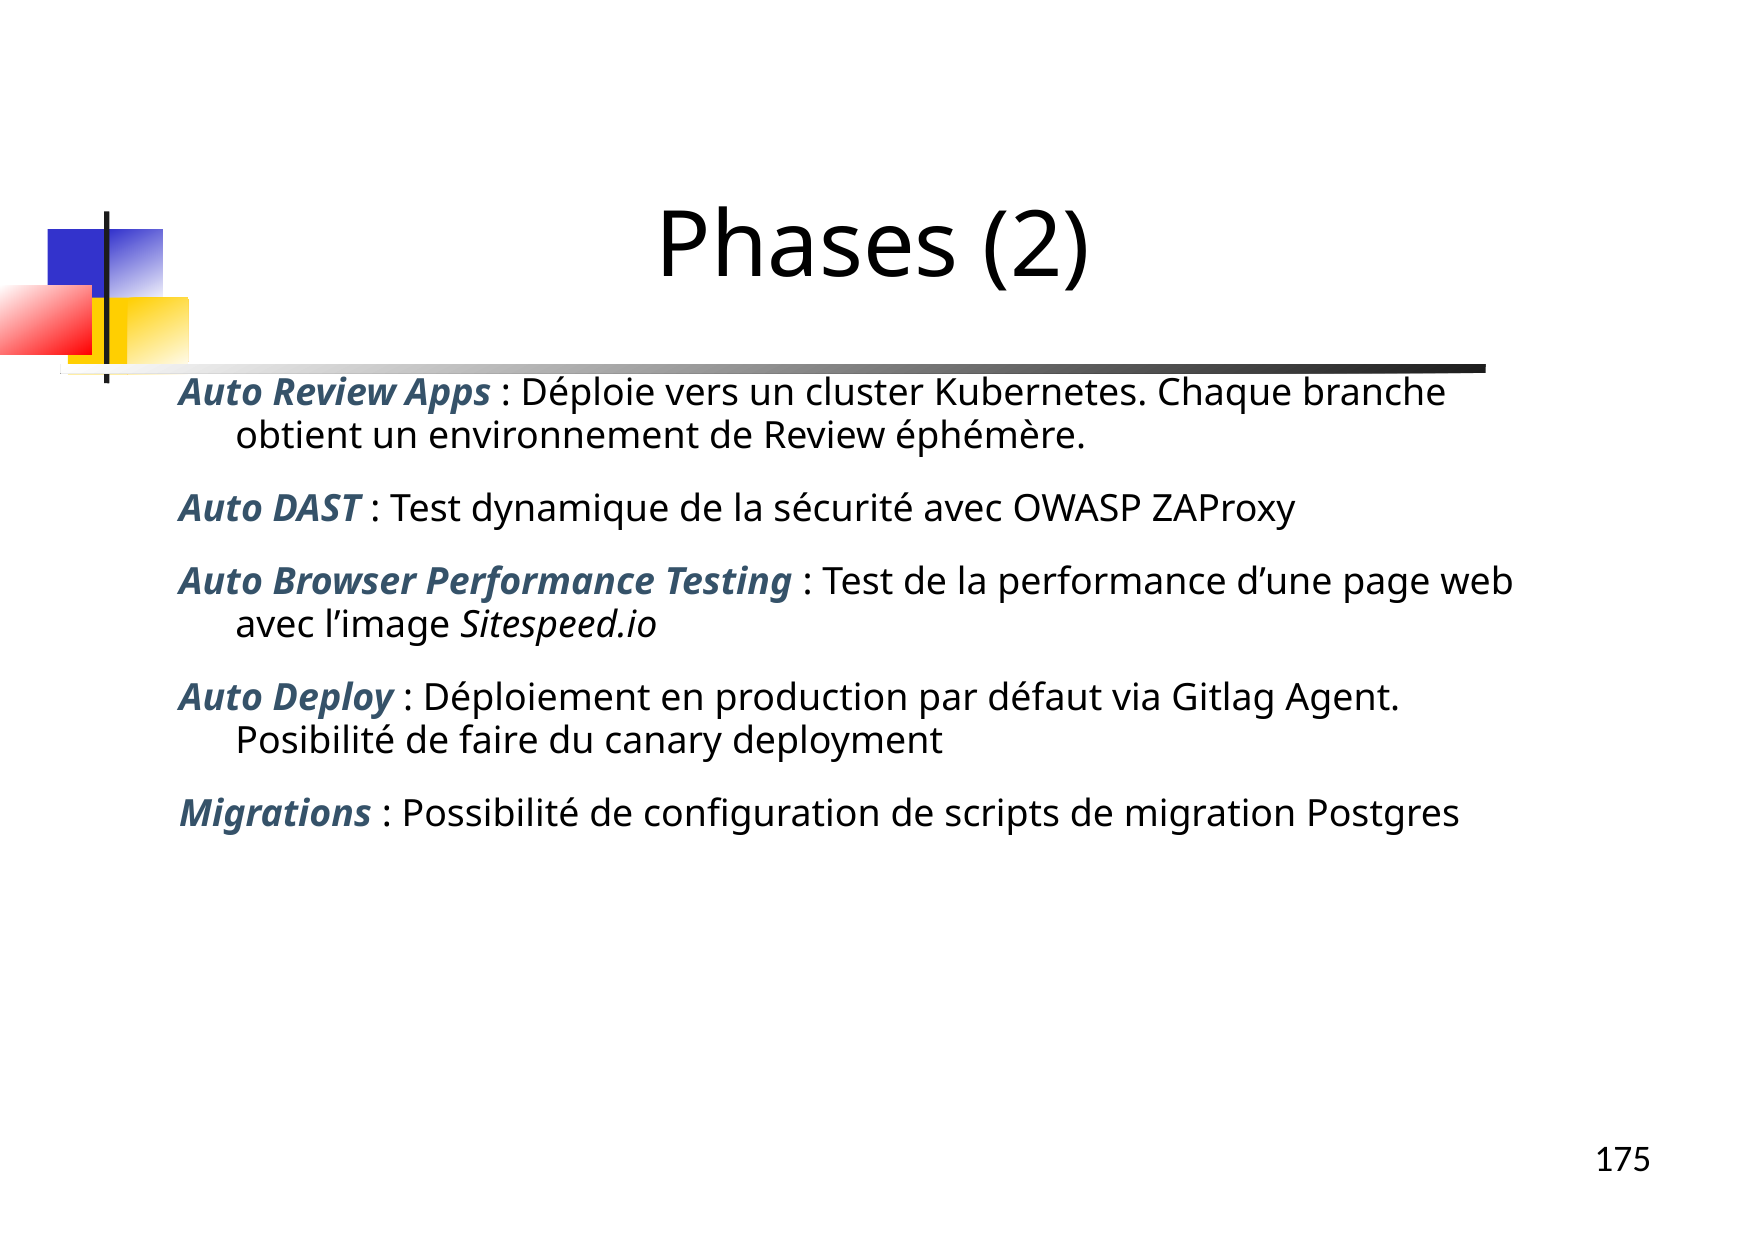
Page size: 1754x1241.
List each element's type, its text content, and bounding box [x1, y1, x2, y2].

list Auto Review Apps : Déploie vers un cluster Kubernetes. Chaque branche obtient un environnement de Review éphémère. Auto DAST : Test dynamique de la sécurité avec OWASP ZAProxy Auto Browser Performance Testing : Test de la performance d’une page web avec l’image Sitespeed.io Auto Deploy : Déploiement en production par défaut via Gitlag Agent. Posibilité de faire du canary deployment Migrations : Possibilité de configuration de scripts de migration Postgres [179, 370, 1567, 1091]
title Phases (2) [179, 139, 1567, 351]
